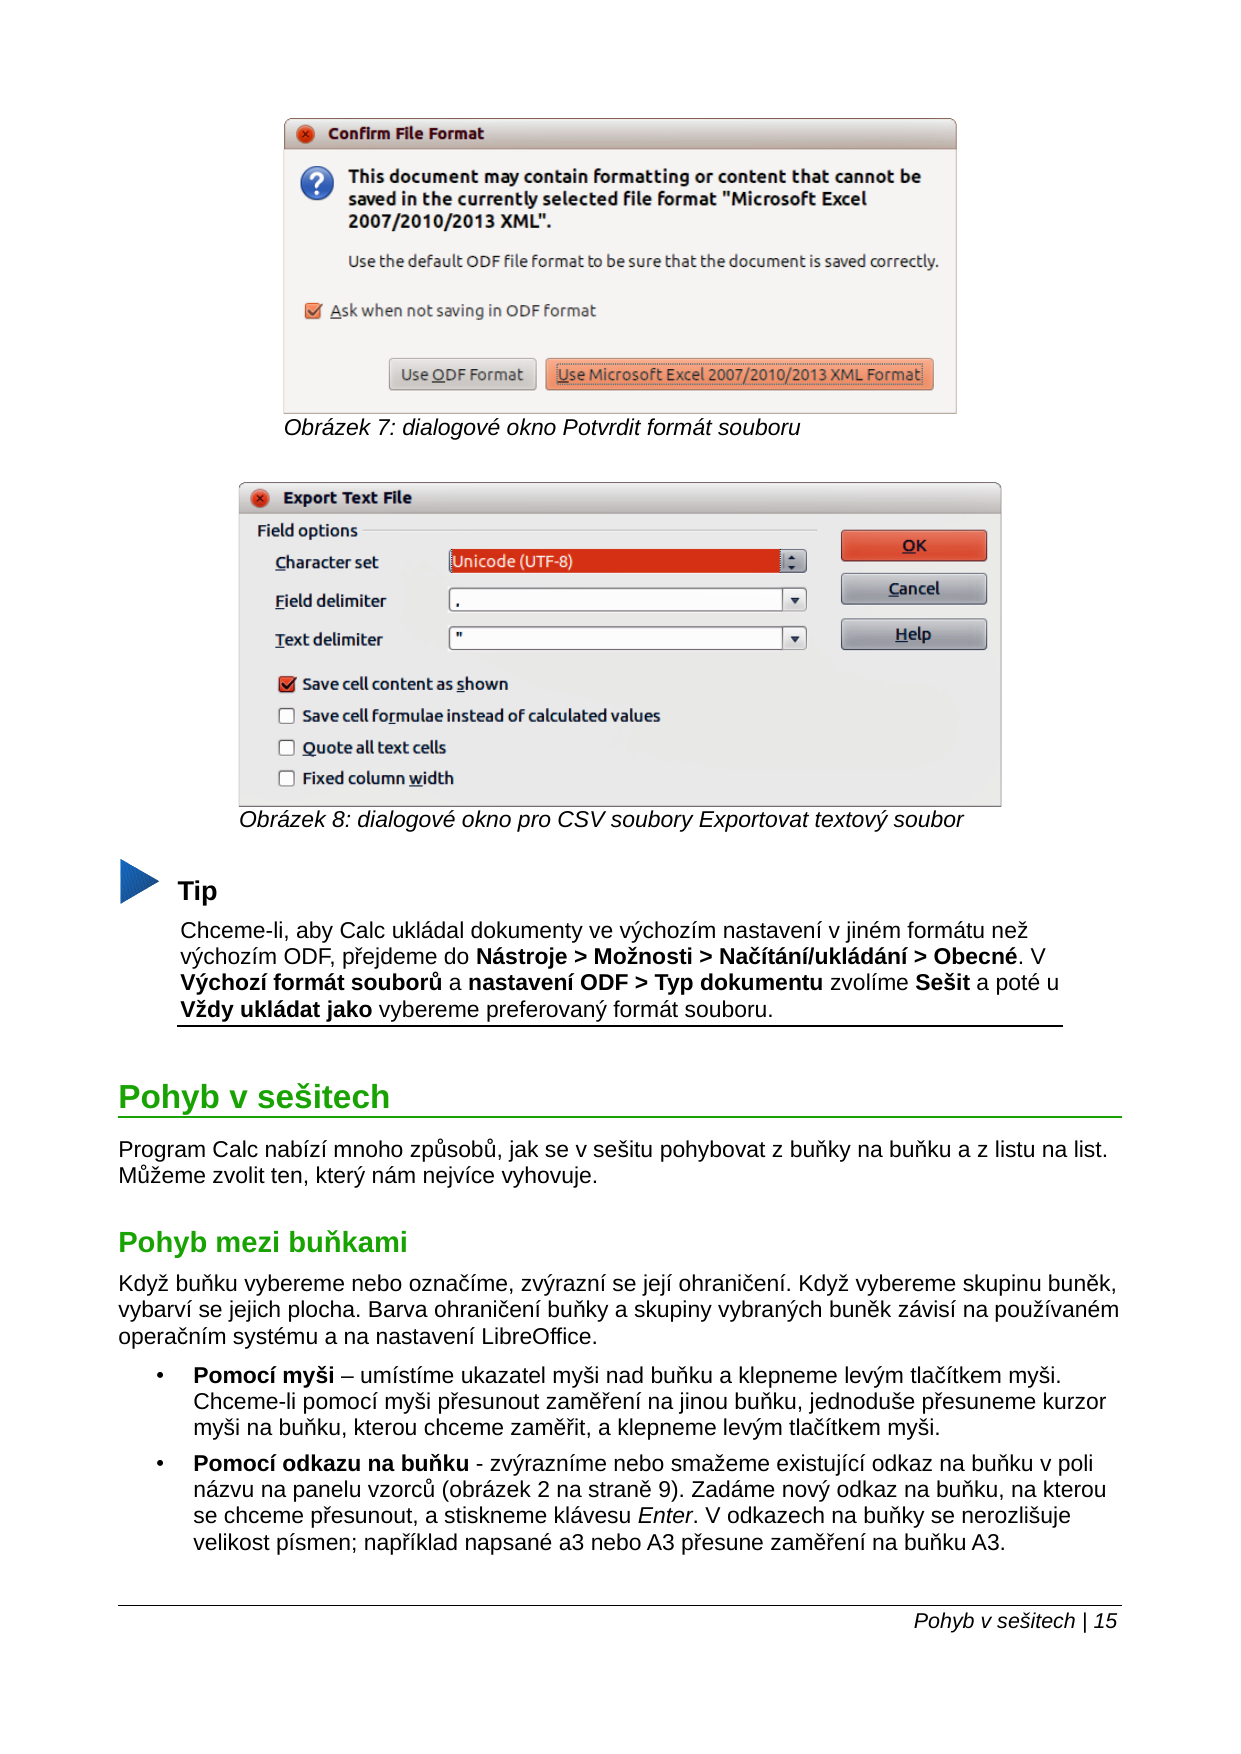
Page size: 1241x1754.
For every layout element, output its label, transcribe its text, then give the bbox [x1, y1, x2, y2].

text Obrázek 7: dialogové okno Potvrdit formát souboru [283, 414, 957, 440]
text Chceme-li, aby Calc ukládal dokumenty ve výchozím nastavení v jiném formátu než výchozím ODF, přejdeme do Nástroje > Možnosti > Načítání/ukládání > Obecné. V Výchozí formát souborů a nastavení ODF > Typ dokumentu zvolíme Sešit a poté u Vždy ukládat jako vybereme preferovaný formát souboru. [177, 913, 1063, 1025]
list Pomocí odkazu na buňku - zvýrazníme nebo smažeme existující odkaz na buňku v poli názvu na panelu vzorců (obrázek 2 na straně 8). Zadáme nový odkaz na buňku, na kterou se chceme přesunout, a stiskneme klávesu Enter. V odkazech na buňky se nerozlišuje velikost písmen; například napsané a3 nebo A3 přesune zaměření na buňku A3. [156, 1449, 1122, 1555]
picture [238, 482, 1002, 807]
text Obrázek 8: dialogové okno pro CSV soubory Exportovat textový soubor [239, 807, 1001, 833]
picture [283, 118, 957, 414]
subtitle Tip [118, 857, 1122, 906]
list Pomocí myši – umístíme ukazatel myši nad buňku a klepneme levým tlačítkem myši. Chceme-li pomocí myši přesunout zaměření na jinou buňku, jednoduše přesuneme kurzor myši na buňku, kterou chceme zaměřit, a klepneme levým tlačítkem myši. [156, 1362, 1122, 1441]
text Program Calc nabízí mnoho způsobů, jak se v sešitu pohybovat z buňky na buňku a z listu na list. Můžeme zvolit ten, který nám nejvíce vyhovuje. [118, 1136, 1122, 1188]
subtitle Pohyb v sešitech [118, 1078, 1122, 1116]
subtitle Pohyb mezi buňkami [118, 1225, 1122, 1258]
text Když buňku vybereme nebo označíme, zvýrazní se její ohraničení. Když vybereme skupinu buněk, vybarví se jejich plocha. Barva ohraničení buňky a skupiny vybraných buněk závisí na používaném operačním systému a na nastavení LibreOffice. [118, 1270, 1122, 1349]
